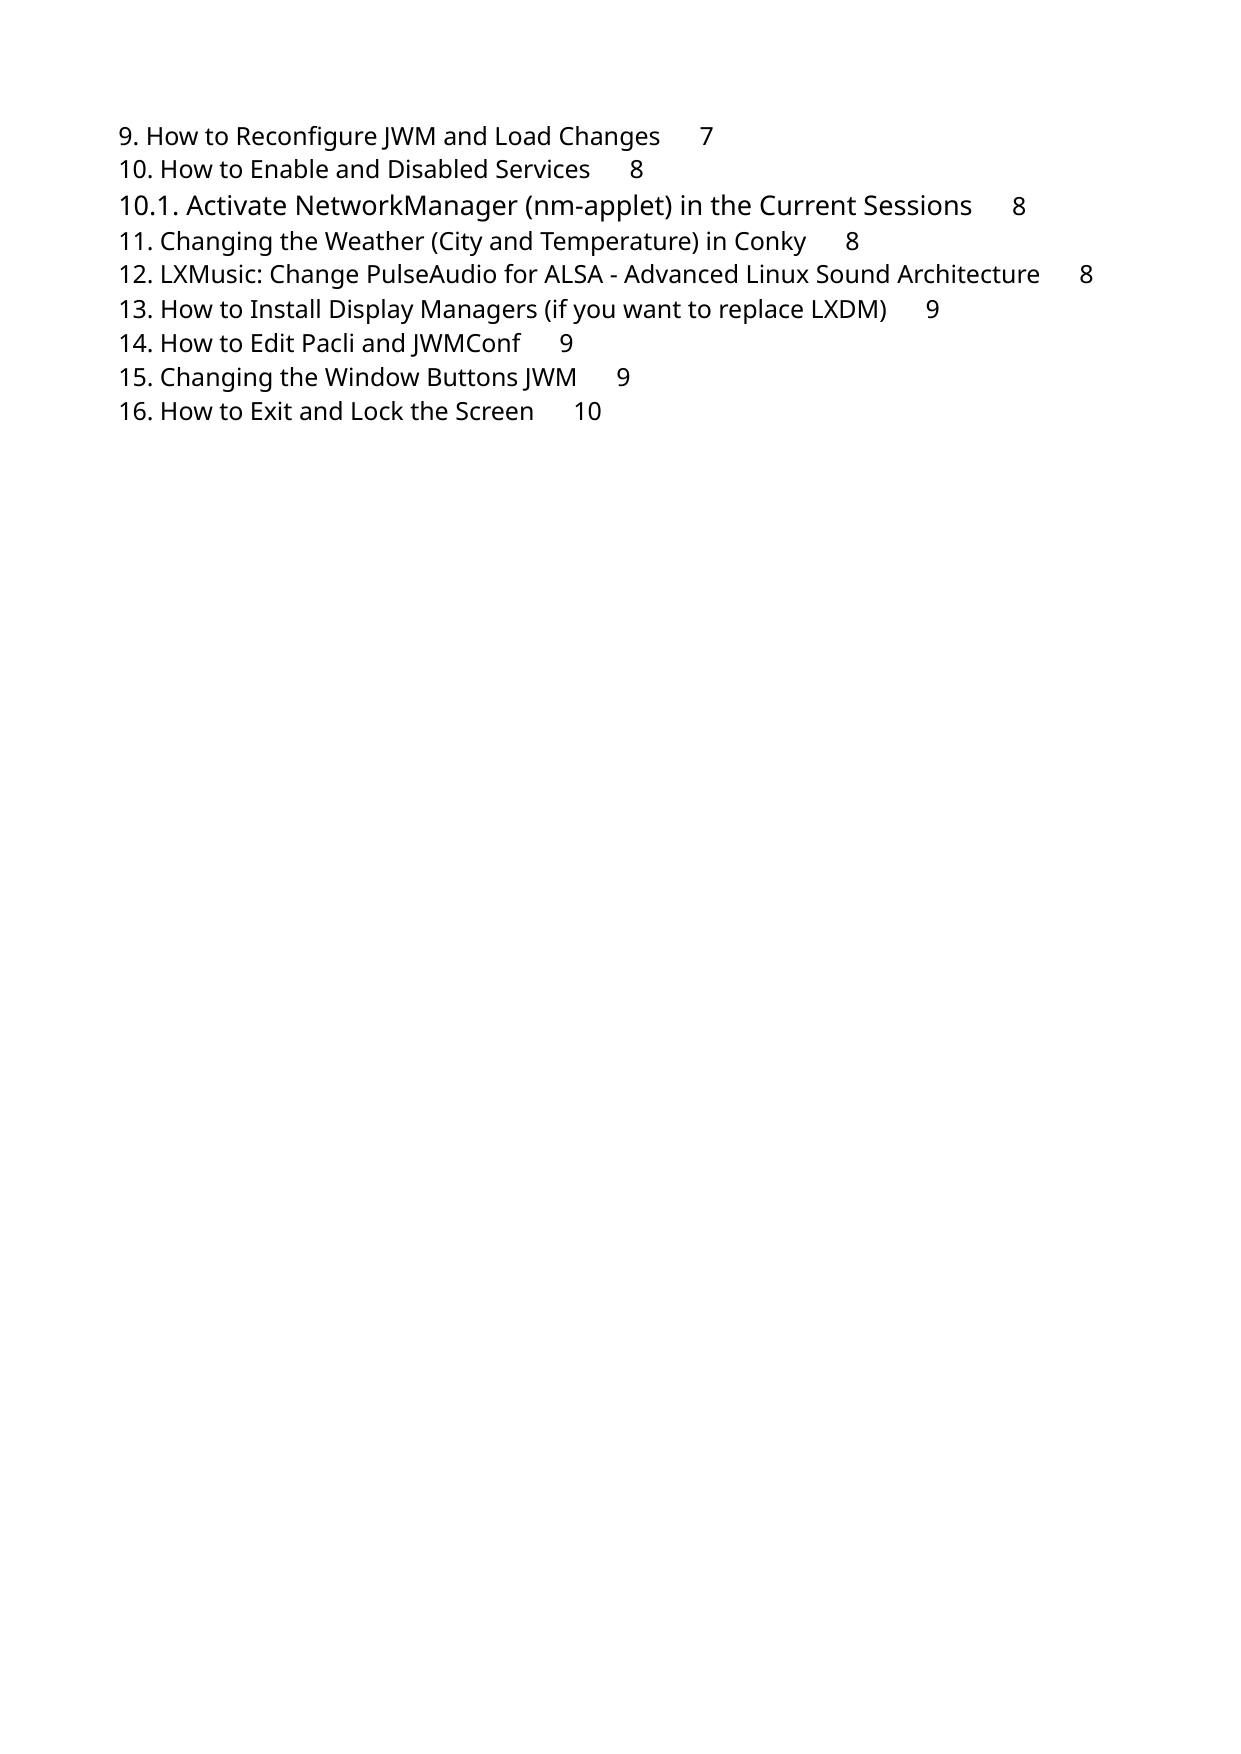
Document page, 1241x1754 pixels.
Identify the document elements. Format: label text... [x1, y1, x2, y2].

subtitle 9. How to Reconfigure JWM and Load Changes 7 [118, 118, 1122, 152]
subtitle 15. Changing the Window Buttons JWM 9 [118, 359, 1122, 393]
subtitle 14. How to Edit Pacli and JWMConf 9 [118, 325, 1122, 359]
subtitle 13. How to Install Display Managers (if you want to replace LXDM) 9 [118, 291, 1122, 325]
subtitle 16. How to Exit and Lock the Screen 10 [118, 393, 1122, 427]
subtitle 11. Changing the Weather (City and Temperature) in Conky 8 [118, 223, 1122, 257]
subtitle 12. LXMusic: Change PulseAudio for ALSA - Advanced Linux Sound Architecture 8 [118, 257, 1122, 291]
subtitle 10. How to Enable and Disabled Services 8 [118, 152, 1122, 186]
subtitle 10.1. Activate NetworkManager (nm-applet) in the Current Sessions 8 [118, 186, 1122, 223]
